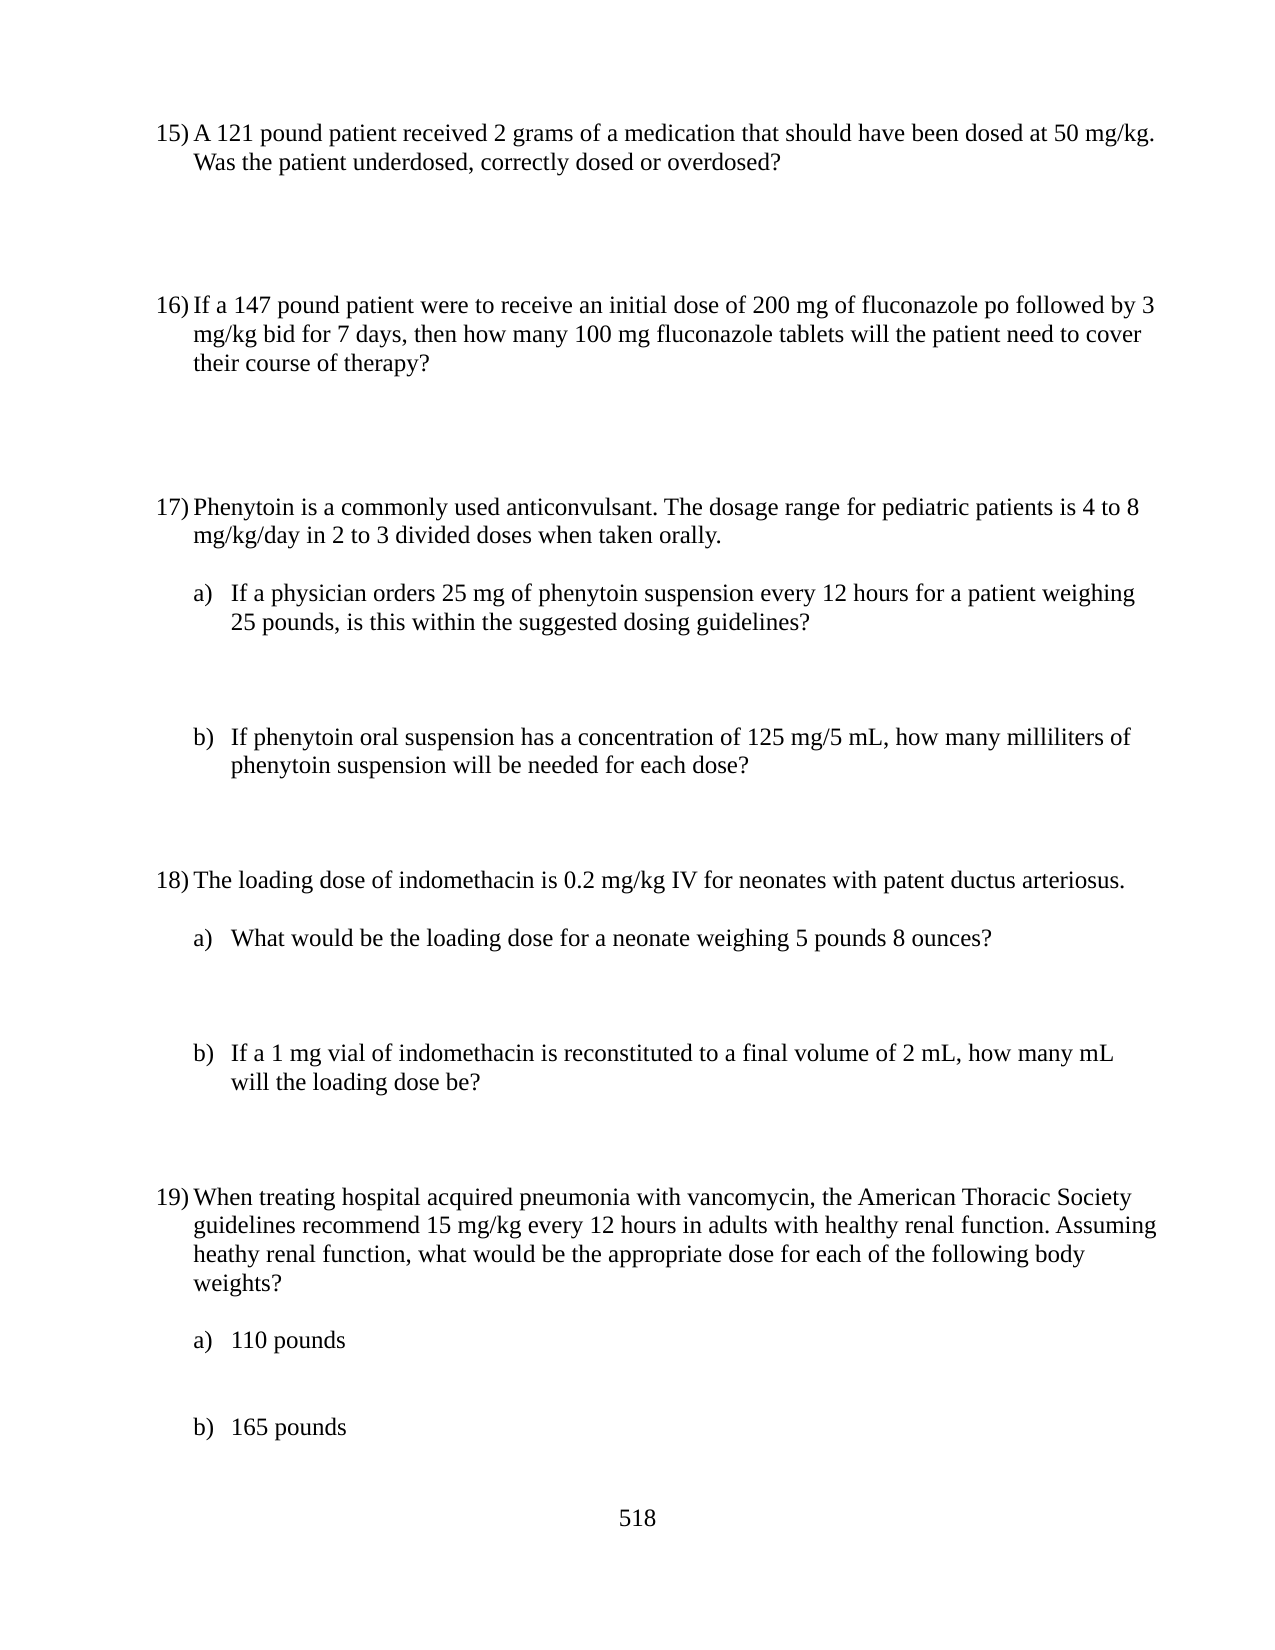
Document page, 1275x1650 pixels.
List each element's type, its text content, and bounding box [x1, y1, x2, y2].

list 110 pounds [193, 1326, 1157, 1354]
list If a physician orders 25 mg of phenytoin suspension every 12 hours for a patient weighing 25 pounds, is this within the suggested dosing guidelines? [193, 578, 1157, 636]
list What would be the loading dose for a neonate weighing 5 pounds 8 ounces? [193, 923, 1157, 952]
list A 121 pound patient received 2 grams of a medication that should have been dosed at 50 mg/kg. Was the patient underdosed, correctly dosed or overdosed? [156, 118, 1157, 176]
list 165 pounds [193, 1412, 1157, 1441]
list The loading dose of indomethacin is 0.2 mg/kg IV for neonates with patent ductus arteriosus. [156, 866, 1157, 894]
list If phenytoin oral suspension has a concentration of 125 mg/5 mL, how many milliliters of phenytoin suspension will be needed for each dose? [193, 722, 1157, 779]
list If a 147 pound patient were to receive an initial dose of 200 mg of fluconazole po followed by 3 mg/kg bid for 7 days, then how many 100 mg fluconazole tablets will the patient need to cover their course of therapy? [156, 291, 1157, 377]
list When treating hospital acquired pneumonia with vancomycin, the American Thoracic Society guidelines recommend 15 mg/kg every 12 hours in adults with healthy renal function. Assuming heathy renal function, what would be the appropriate dose for each of the following body weights? [156, 1182, 1157, 1297]
list Phenytoin is a commonly used anticonvulsant. The dosage range for pediatric patients is 4 to 8 mg/kg/day in 2 to 3 divided doses when taken orally. [156, 492, 1157, 549]
list If a 1 mg vial of indomethacin is reconstituted to a final volume of 2 mL, how many mL will the loading dose be? [193, 1038, 1157, 1096]
